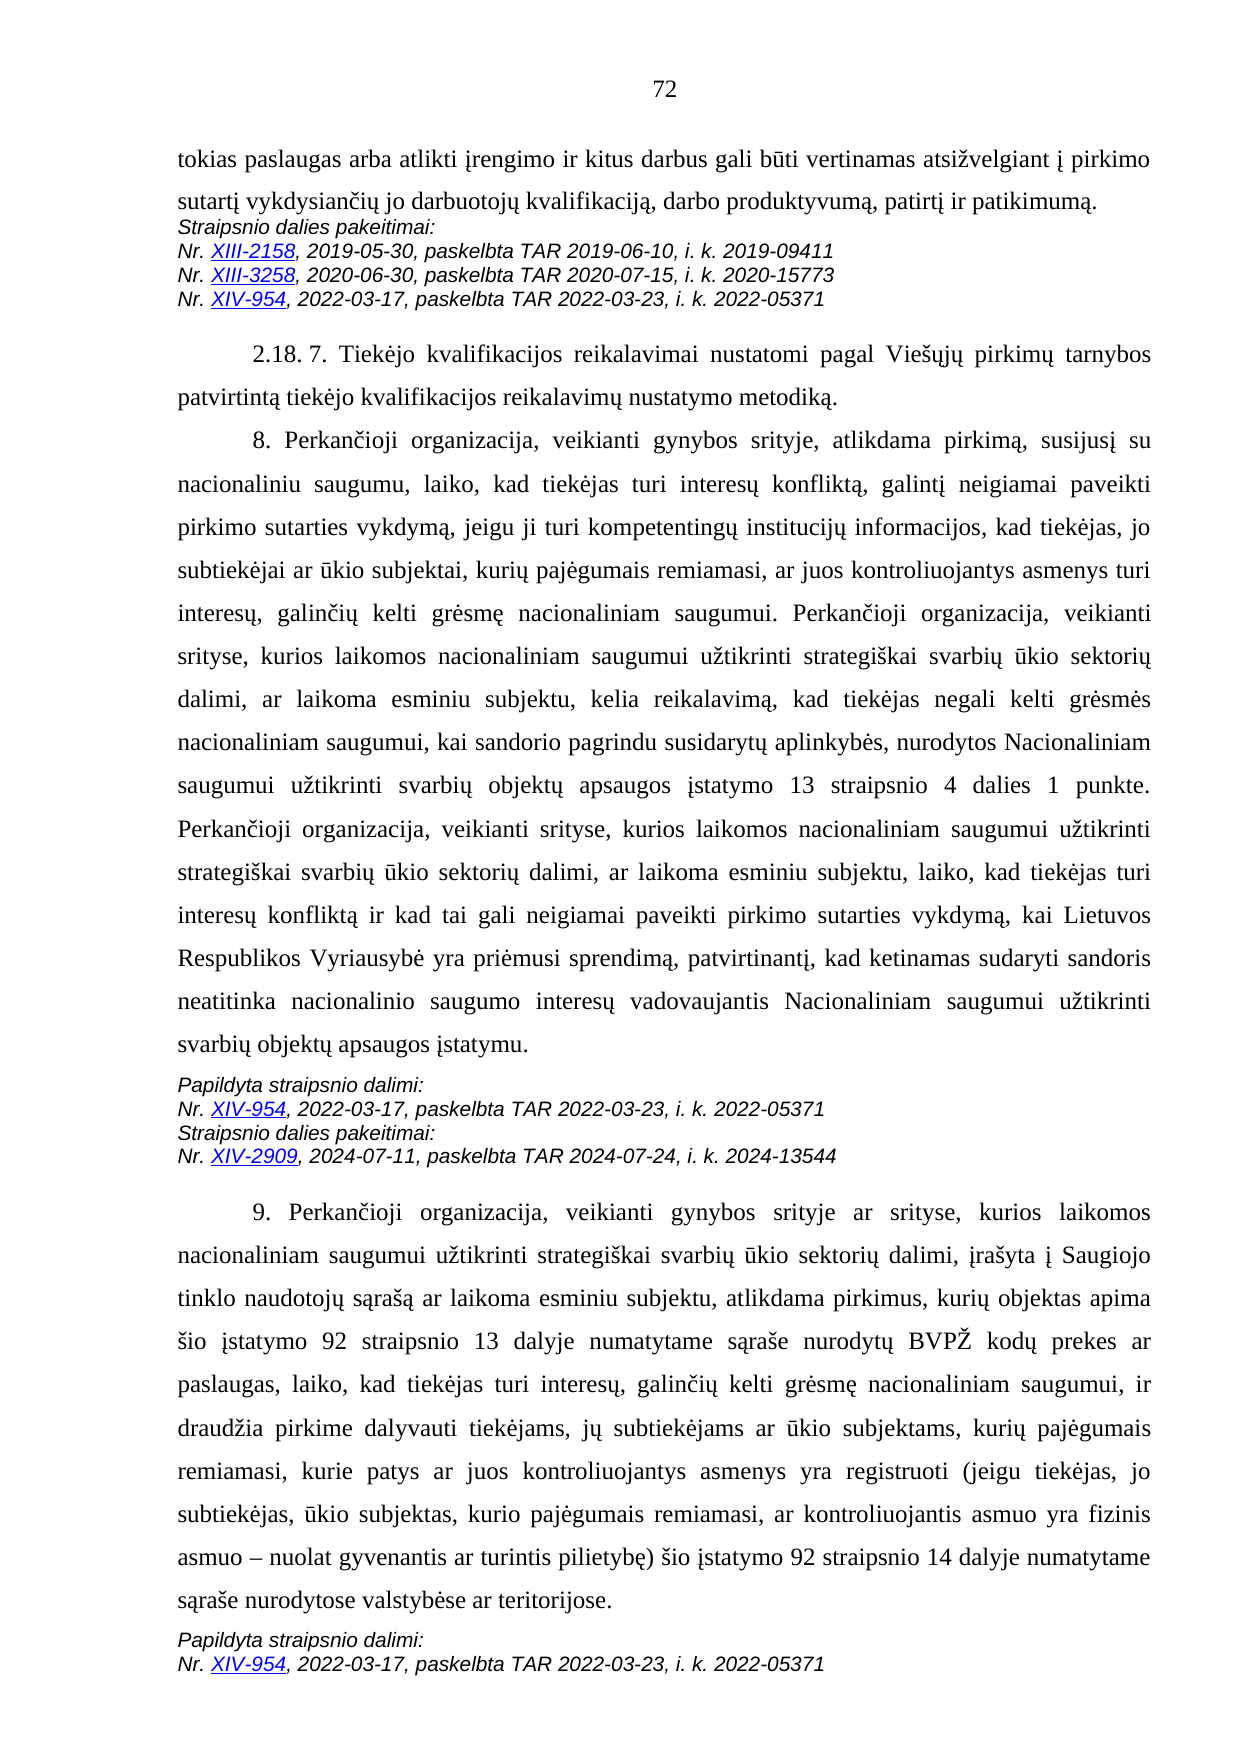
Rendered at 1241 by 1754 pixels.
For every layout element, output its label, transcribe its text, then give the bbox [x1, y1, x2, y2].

text Nr. XIII-3258, 2020-06-30, paskelbta TAR 2020-07-15, i. k. 2020-15773 [177, 263, 1152, 287]
text 9. Perkančioji organizacija, veikianti gynybos srityje ar srityse, kurios laikomos nacionaliniam saugumui užtikrinti strategiškai svarbių ūkio sektorių dalimi, įrašyta į Saugiojo tinklo naudotojų sąrašą ar laikoma esminiu subjektu, atlikdama pirkimus, kurių objektas apima šio įstatymo 92 straipsnio 13 dalyje numatytame sąraše nurodytų BVPŽ kodų prekes ar paslaugas, laiko, kad tiekėjas turi interesų, galinčių kelti grėsmę nacionaliniam saugumui, ir draudžia pirkime dalyvauti tiekėjams, jų subtiekėjams ar ūkio subjektams, kurių pajėgumais remiamasi, kurie patys ar juos kontroliuojantys asmenys yra registruoti (jeigu tiekėjas, jo subtiekėjas, ūkio subjektas, kurio pajėgumais remiamasi, ar kontroliuojantis asmuo yra fizinis asmuo – nuolat gyvenantis ar turintis pilietybę) šio įstatymo 92 straipsnio 14 dalyje numatytame sąraše nurodytose valstybėse ar teritorijose. [177, 1197, 1152, 1614]
text Nr. XIV-2909, 2024-07-11, paskelbta TAR 2024-07-24, i. k. 2024-13544 [177, 1144, 1152, 1168]
text 8. Perkančioji organizacija, veikianti gynybos srityje, atlikdama pirkimą, susijusį su nacionaliniu saugumu, laiko, kad tiekėjas turi interesų konfliktą, galintį neigiamai paveikti pirkimo sutarties vykdymą, jeigu ji turi kompetentingų institucijų informacijos, kad tiekėjas, jo subtiekėjai ar ūkio subjektai, kurių pajėgumais remiamasi, ar juos kontroliuojantys asmenys turi interesų, galinčių kelti grėsmę nacionaliniam saugumui. Perkančioji organizacija, veikianti srityse, kurios laikomos nacionaliniam saugumui užtikrinti strategiškai svarbių ūkio sektorių dalimi, ar laikoma esminiu subjektu, kelia reikalavimą, kad tiekėjas negali kelti grėsmės nacionaliniam saugumui, kai sandorio pagrindu susidarytų aplinkybės, nurodytos Nacionaliniam saugumui užtikrinti svarbių objektų apsaugos įstatymo 13 straipsnio 4 dalies 1 punkte. Perkančioji organizacija, veikianti srityse, kurios laikomos nacionaliniam saugumui užtikrinti strategiškai svarbių ūkio sektorių dalimi, ar laikoma esminiu subjektu, laiko, kad tiekėjas turi interesų konfliktą ir kad tai gali neigiamai paveikti pirkimo sutarties vykdymą, kai Lietuvos Respublikos Vyriausybė yra priėmusi sprendimą, patvirtinantį, kad ketinamas sudaryti sandoris neatitinka nacionalinio saugumo interesų vadovaujantis Nacionaliniam saugumui užtikrinti svarbių objektų apsaugos įstatymu. [177, 426, 1152, 1058]
text Straipsnio dalies pakeitimai: [177, 215, 1152, 239]
text Nr. XIII-2158, 2019-05-30, paskelbta TAR 2019-06-10, i. k. 2019-09411 [177, 239, 1152, 263]
text Straipsnio dalies pakeitimai: [177, 1120, 1152, 1144]
text Nr. XIV-954, 2022-03-17, paskelbta TAR 2022-03-23, i. k. 2022-05371 [177, 1652, 1152, 1676]
text tokias paslaugas arba atlikti įrengimo ir kitus darbus gali būti vertinamas atsižvelgiant į pirkimo sutartį vykdysiančių jo darbuotojų kvalifikaciją, darbo produktyvumą, patirtį ir patikimumą. [177, 131, 1152, 215]
text Papildyta straipsnio dalimi: [177, 1072, 1152, 1096]
text Nr. XIV-954, 2022-03-17, paskelbta TAR 2022-03-23, i. k. 2022-05371 [177, 1096, 1152, 1120]
text Papildyta straipsnio dalimi: [177, 1628, 1152, 1652]
text Nr. XIV-954, 2022-03-17, paskelbta TAR 2022-03-23, i. k. 2022-05371 [177, 287, 1152, 311]
subtitle 7. Tiekėjo kvalifikacijos reikalavimai nustatomi pagal Viešųjų pirkimų tarnybos patvirtintą tiekėjo kvalifikacijos reikalavimų nustatymo metodiką. [177, 339, 1152, 411]
